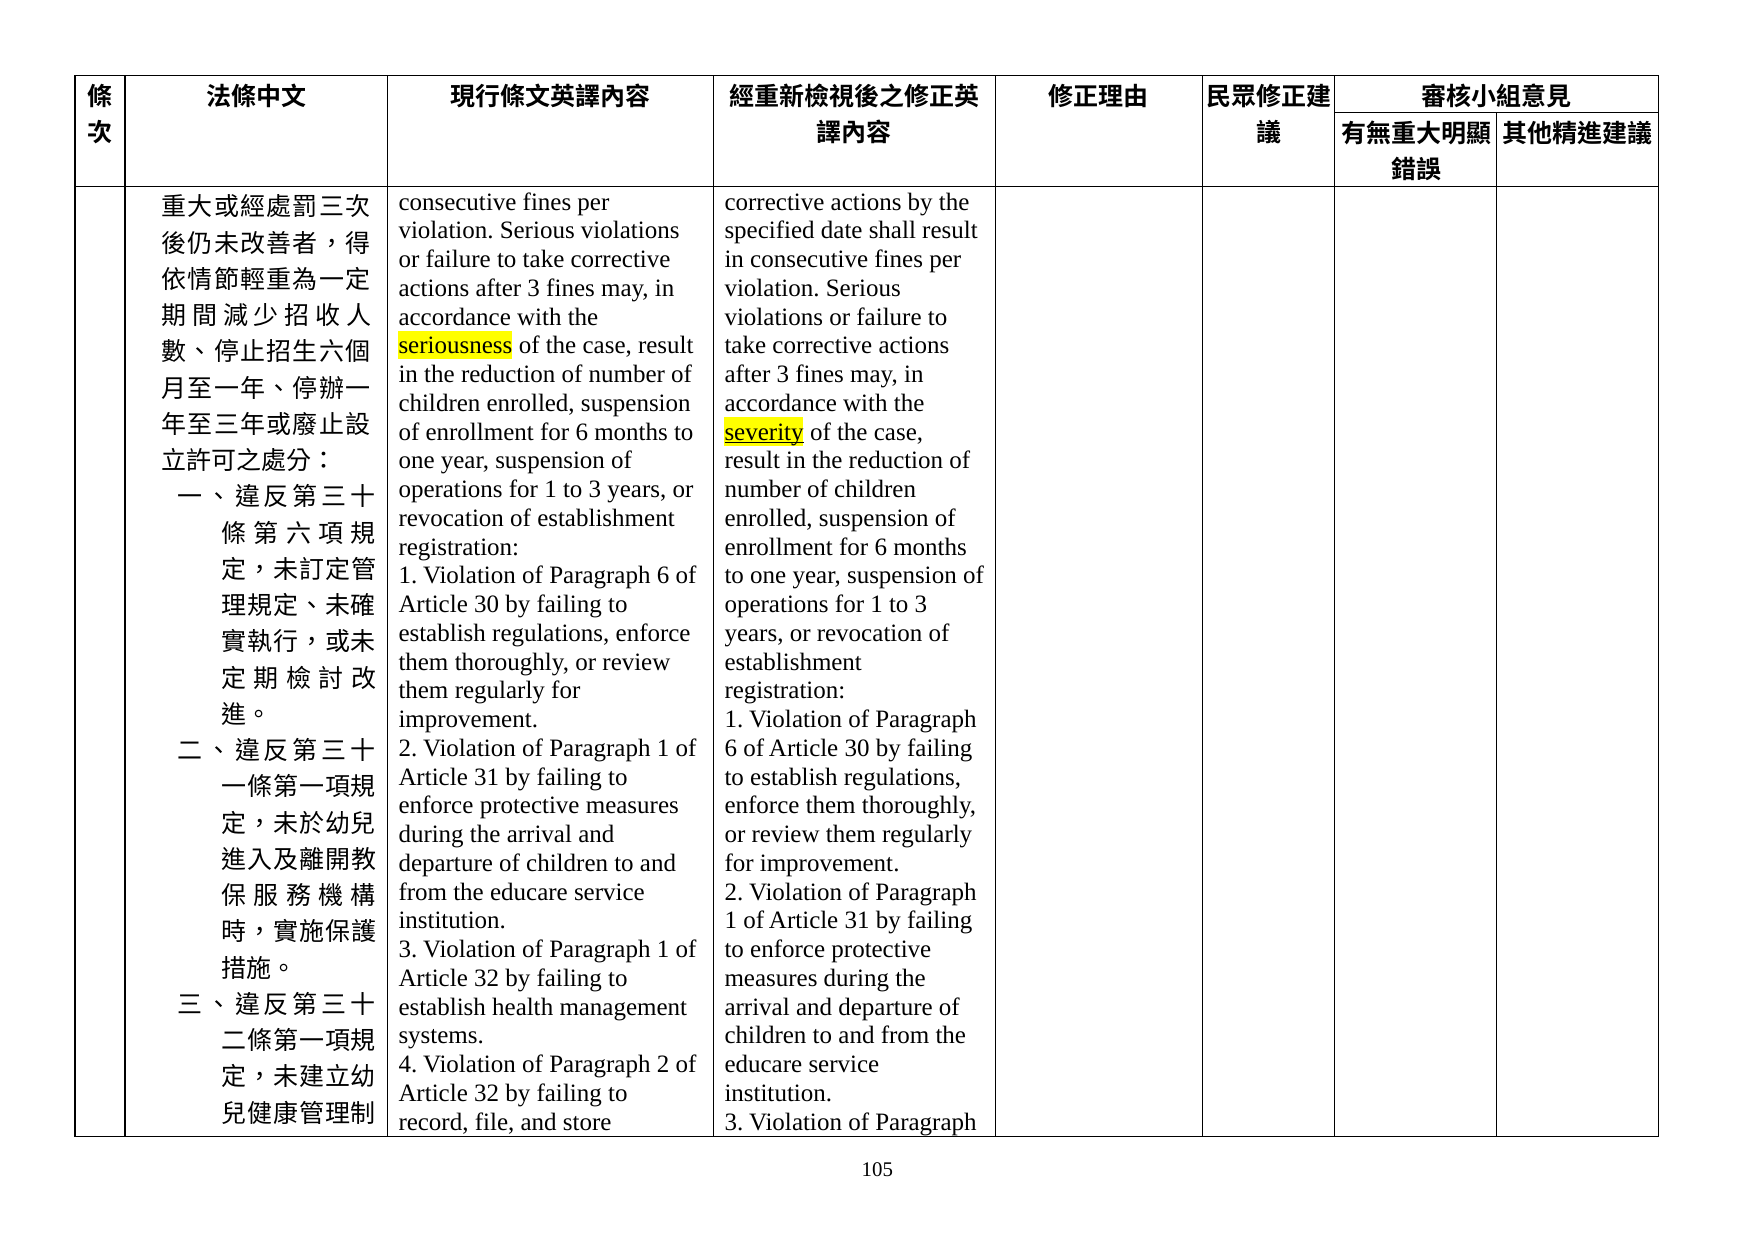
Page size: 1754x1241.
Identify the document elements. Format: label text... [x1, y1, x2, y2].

table_header 民眾修正建議 [1203, 76, 1334, 186]
table_cell [1203, 187, 1334, 1136]
table_cell consecutive fines per violation. Serious violations or failure to take corrective actions after 3 fines may, in accordance with the seriousness of the case, result in the reduction of number of children enrolled, suspension of enrollment for 6 months to one year, suspension of operations for 1 to 3 years, or revocation of establishment registration: 1. Violation of Paragraph 6 of Article 30 by failing to establish regulations, enforce them thoroughly, or review them regularly for improvement. 2. Violation of Paragraph 1 of Article 31 by failing to enforce protective measures during the arrival and departure of children to and from the educare service institution. 3. Violation of Paragraph 1 of Article 32 by failing to establish health management systems. 4. Violation of Paragraph 2 of Article 32 by failing to record, file, and store [388, 187, 713, 1136]
table_header 審核小組意見 [1335, 76, 1658, 112]
table_header 修正理由 [996, 76, 1202, 186]
table_cell 重大或經處罰三次後仍未改善者，得依情節輕重為一定期間減少招收人數、停止招生六個月至一年、停辦一年至三年或廢止設立許可之處分： 一、違反第三十條第六項規定，未訂定管理規定、未確實執行，或未定期檢討改進。 二、違反第三十一條第一項規定，未於幼兒進入及離開教保服務機構時，實施保護措施。 三、違反第三十二條第一項規定，未建立幼兒健康管理制 [126, 187, 387, 1136]
table_header 現行條文英譯內容 [388, 76, 713, 186]
table_header 法條中文 [126, 76, 387, 186]
table_cell corrective actions by the specified date shall result in consecutive fines per violation. Serious violations or failure to take corrective actions after 3 fines may, in accordance with the severity of the case, result in the reduction of number of children enrolled, suspension of enrollment for 6 months to one year, suspension of operations for 1 to 3 years, or revocation of establishment registration: 1. Violation of Paragraph 6 of Article 30 by failing to establish regulations, enforce them thoroughly, or review them regularly for improvement. 2. Violation of Paragraph 1 of Article 31 by failing to enforce protective measures during the arrival and departure of children to and from the educare service institution. 3. Violation of Paragraph [714, 187, 995, 1136]
table_cell [76, 187, 124, 1136]
table_cell [1335, 187, 1496, 1136]
table_cell [1497, 187, 1658, 1136]
table_cell 有無重大明顯錯誤 [1335, 113, 1496, 186]
table_cell 其他精進建議 [1497, 113, 1658, 186]
table_header 經重新檢視後之修正英譯內容 [714, 76, 995, 186]
table_cell [996, 187, 1202, 1136]
table_header 條次 [76, 76, 124, 186]
